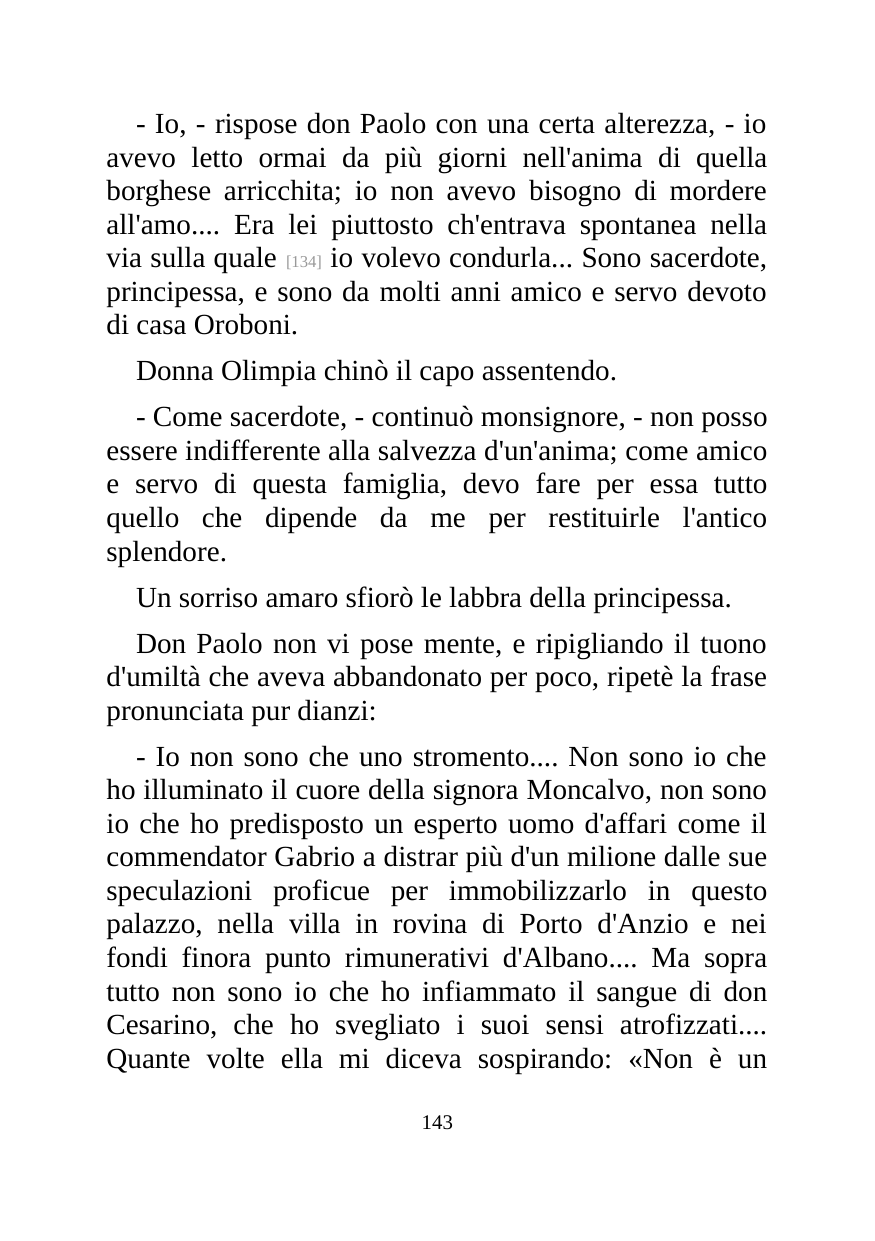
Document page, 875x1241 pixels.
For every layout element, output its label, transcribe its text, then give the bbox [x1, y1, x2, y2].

text Donna Olimpia chinò il capo assentendo. [106, 353, 768, 387]
text - Come sacerdote, - continuò monsignore, - non posso essere indifferente alla salvezza d'un'anima; come amico e servo di questa famiglia, devo fare per essa tutto quello che dipende da me per restituirle l'antico splendore. [106, 399, 768, 567]
text - Io non sono che uno stromento.... Non sono io che ho illuminato il cuore della signora Moncalvo, non sono io che ho predisposto un esperto uomo d'affari come il commendator Gabrio a distrar più d'un milione dalle sue speculazioni proficue per immobilizzarlo in questo palazzo, nella villa in rovina di Porto d'Anzio e nei fondi finora punto rimunerativi d'Albano.... Ma sopra tutto non sono io che ho infiammato il sangue di don Cesarino, che ho svegliato i suoi sensi atrofizzati.... Quante volte ella mi diceva sospirando: «Non è un [106, 739, 768, 1074]
text - Io, - rispose don Paolo con una certa alterezza, - io avevo letto ormai da più giorni nell'anima di quella borghese arricchita; io non avevo bisogno di mordere all'amo.... Era lei piuttosto ch'entrava spontanea nella via sulla quale [134] io volevo condurla... Sono sacerdote, principessa, e sono da molti anni amico e servo devoto di casa Oroboni. [106, 106, 768, 341]
text Un sorriso amaro sfiorò le labbra della principessa. [106, 580, 768, 613]
text Don Paolo non vi pose mente, e ripigliando il tuono d'umiltà che aveva abbandonato per poco, ripetè la frase pronunciata pur dianzi: [106, 626, 768, 726]
